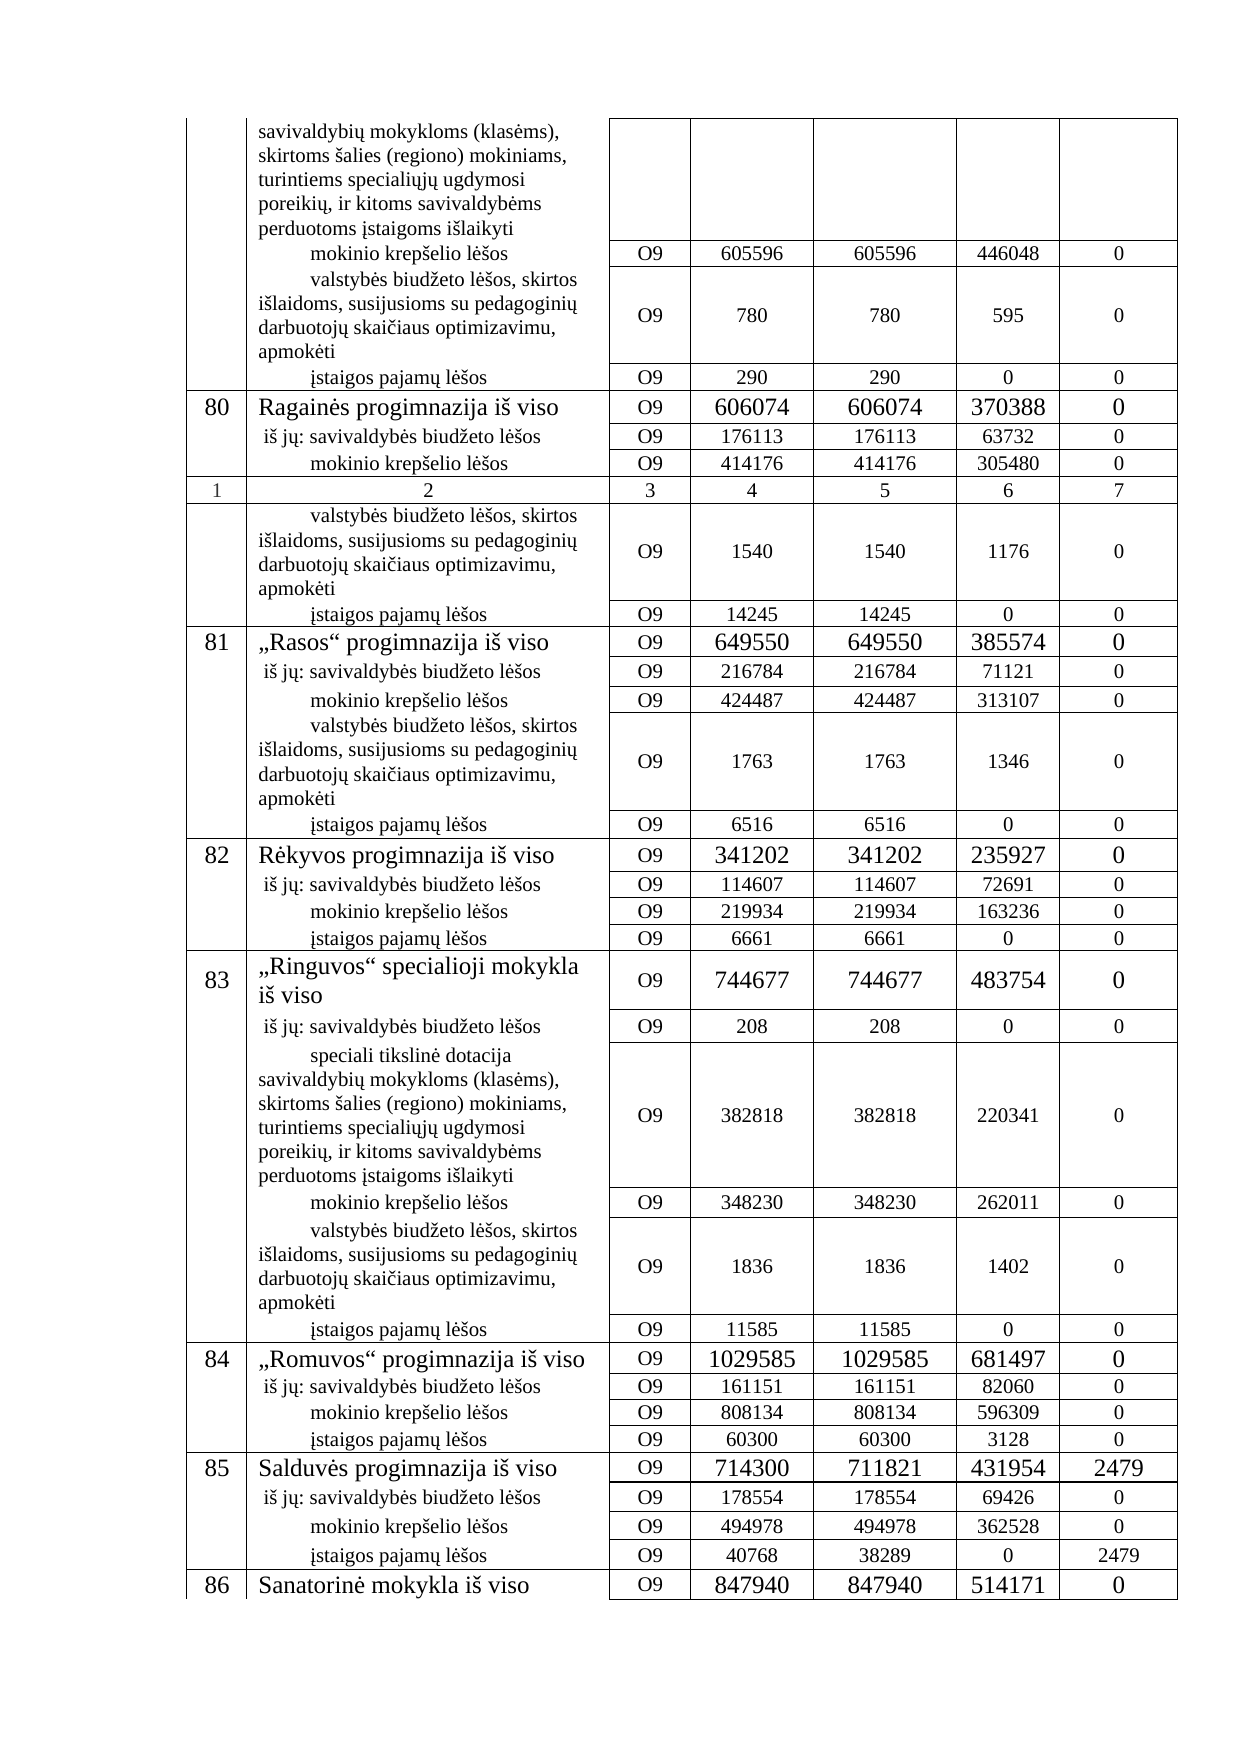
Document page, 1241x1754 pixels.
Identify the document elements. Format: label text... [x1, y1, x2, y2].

table_cell „Romuvos“ progimnazija iš viso [247, 1343, 609, 1373]
table_cell 606074 [814, 391, 956, 423]
table_cell 1540 [814, 504, 956, 600]
table_cell 424487 [691, 687, 813, 712]
table_cell 605596 [691, 241, 813, 266]
table_cell O9 [610, 872, 690, 897]
table_cell 0 [957, 811, 1059, 838]
table_cell 649550 [814, 627, 956, 656]
table_cell O9 [610, 1570, 690, 1599]
table_cell 290 [691, 364, 813, 390]
table_cell 0 [1060, 1188, 1177, 1217]
table_cell [187, 423, 246, 449]
table_cell 431954 [957, 1453, 1059, 1481]
table_cell 161151 [691, 1374, 813, 1398]
table_cell įstaigos pajamų lėšos [247, 363, 609, 390]
table_cell 446048 [957, 241, 1059, 266]
table_cell O9 [610, 364, 690, 390]
table_cell O9 [610, 1426, 690, 1452]
table_cell [187, 1314, 246, 1342]
table_cell įstaigos pajamų lėšos [247, 600, 609, 626]
table_cell speciali tikslinė dotacija savivaldybių mokykloms (klasėms), skirtoms šalies (regiono) mokiniams, turintiems specialiųjų ugdymosi poreikių, ir kitoms savivaldybėms perduotoms įstaigoms išlaikyti [247, 1042, 609, 1187]
table_cell 0 [1060, 391, 1177, 423]
table_cell Salduvės progimnazija iš viso [247, 1453, 609, 1481]
table_cell valstybės biudžeto lėšos, skirtos išlaidoms, susijusioms su pedagoginių darbuotojų skaičiaus optimizavimu, apmokėti [247, 504, 609, 600]
table_cell O9 [610, 1043, 690, 1187]
table_cell 348230 [691, 1188, 813, 1217]
table_cell [187, 810, 246, 838]
table_cell [957, 119, 1059, 239]
table_cell 313107 [957, 687, 1059, 712]
table_cell 14245 [814, 601, 956, 626]
table_cell įstaigos pajamų lėšos [247, 1425, 609, 1452]
table_cell valstybės biudžeto lėšos, skirtos išlaidoms, susijusioms su pedagoginių darbuotojų skaičiaus optimizavimu, apmokėti [247, 1217, 609, 1314]
table_cell 0 [1060, 1374, 1177, 1398]
table_cell mokinio krepšelio lėšos [247, 897, 609, 924]
table_cell 72691 [957, 872, 1059, 897]
table_cell 1763 [691, 713, 813, 809]
table_cell 681497 [957, 1343, 1059, 1373]
table_cell [187, 897, 246, 924]
table_cell [187, 504, 246, 600]
table_cell 6661 [814, 925, 956, 950]
table_cell [187, 1187, 246, 1217]
table_cell iš jų: savivaldybės biudžeto lėšos [247, 1481, 609, 1511]
table_cell [187, 240, 246, 266]
table_cell [187, 1009, 246, 1042]
table_cell 80 [187, 391, 246, 423]
table_cell 71121 [957, 657, 1059, 686]
table_cell 0 [957, 1315, 1059, 1342]
table_cell O9 [610, 1540, 690, 1569]
table_cell O9 [610, 657, 690, 686]
table_cell 808134 [691, 1400, 813, 1425]
table_cell 0 [1060, 241, 1177, 266]
table_cell O9 [610, 951, 690, 1009]
table_cell 1402 [957, 1218, 1059, 1314]
table_cell Sanatorinė mokykla iš viso [247, 1570, 609, 1599]
table_cell 0 [957, 1540, 1059, 1569]
table_cell 6661 [691, 925, 813, 950]
table_cell 114607 [814, 872, 956, 897]
table_cell 483754 [957, 951, 1059, 1009]
table_cell 0 [1060, 839, 1177, 871]
table_cell 414176 [814, 450, 956, 476]
table_cell 3128 [957, 1426, 1059, 1452]
table_cell 86 [187, 1570, 246, 1599]
table_cell 11585 [691, 1315, 813, 1342]
table_cell 0 [957, 601, 1059, 626]
table_cell [187, 924, 246, 950]
table_cell 385574 [957, 627, 1059, 656]
table_cell O9 [610, 1453, 690, 1481]
table_cell O9 [610, 267, 690, 363]
table_cell 2479 [1060, 1453, 1177, 1481]
table_cell 82060 [957, 1374, 1059, 1398]
table_cell O9 [610, 241, 690, 266]
table_cell įstaigos pajamų lėšos [247, 1539, 609, 1569]
table_cell 1540 [691, 504, 813, 600]
table_cell 0 [1060, 898, 1177, 924]
table_cell 0 [1060, 1043, 1177, 1187]
table_cell O9 [610, 1010, 690, 1042]
table_cell įstaigos pajamų lėšos [247, 810, 609, 838]
table_cell O9 [610, 450, 690, 476]
table_cell valstybės biudžeto lėšos, skirtos išlaidoms, susijusioms su pedagoginių darbuotojų skaičiaus optimizavimu, apmokėti [247, 266, 609, 363]
table_cell 69426 [957, 1483, 1059, 1511]
table_cell 341202 [814, 839, 956, 871]
table_cell 714300 [691, 1453, 813, 1481]
table_cell 163236 [957, 898, 1059, 924]
table_cell [1060, 119, 1177, 239]
table_cell 0 [1060, 872, 1177, 897]
table_cell 0 [1060, 713, 1177, 809]
table_cell 0 [1060, 1426, 1177, 1452]
table_cell mokinio krepšelio lėšos [247, 1187, 609, 1217]
table_cell 0 [1060, 504, 1177, 600]
table_cell 178554 [814, 1483, 956, 1511]
table_cell O9 [610, 839, 690, 871]
table_cell [187, 1373, 246, 1398]
table_cell iš jų: savivaldybės biudžeto lėšos [247, 423, 609, 449]
table_cell iš jų: savivaldybės biudžeto lėšos [247, 656, 609, 686]
table_cell O9 [610, 504, 690, 600]
table_cell 0 [957, 925, 1059, 950]
table_cell O9 [610, 627, 690, 656]
table_cell 0 [1060, 1570, 1177, 1599]
table_cell 0 [957, 1010, 1059, 1042]
table_cell 178554 [691, 1483, 813, 1511]
table_cell 5 [814, 477, 956, 502]
table_cell [187, 656, 246, 686]
table_cell mokinio krepšelio lėšos [247, 1511, 609, 1539]
table_cell 161151 [814, 1374, 956, 1398]
table_cell 1763 [814, 713, 956, 809]
table_cell 606074 [691, 391, 813, 423]
table_cell 0 [1060, 627, 1177, 656]
table_cell 0 [1060, 925, 1177, 950]
table_cell 0 [1060, 1343, 1177, 1373]
table_cell O9 [610, 424, 690, 449]
table_cell 0 [1060, 450, 1177, 476]
table_cell O9 [610, 1343, 690, 1373]
table_cell 1029585 [691, 1343, 813, 1373]
table_cell 63732 [957, 424, 1059, 449]
table_cell 780 [691, 267, 813, 363]
table_cell O9 [610, 811, 690, 838]
table_cell 176113 [814, 424, 956, 449]
table_cell 305480 [957, 450, 1059, 476]
table_cell iš jų: savivaldybės biudžeto lėšos [247, 871, 609, 897]
table_cell [187, 1481, 246, 1511]
table_cell 290 [814, 364, 956, 390]
table_cell 1836 [814, 1218, 956, 1314]
table_cell 711821 [814, 1453, 956, 1481]
table_cell 348230 [814, 1188, 956, 1217]
table_cell 0 [1060, 1483, 1177, 1511]
table_cell 0 [1060, 1218, 1177, 1314]
table_cell 14245 [691, 601, 813, 626]
table_cell 514171 [957, 1570, 1059, 1599]
table_cell 0 [1060, 1512, 1177, 1539]
table_cell [187, 363, 246, 390]
table_cell mokinio krepšelio lėšos [247, 1399, 609, 1425]
table_cell 847940 [691, 1570, 813, 1599]
table_cell O9 [610, 1400, 690, 1425]
table_cell [610, 119, 690, 239]
table_cell 0 [1060, 1400, 1177, 1425]
table_cell O9 [610, 1188, 690, 1217]
table_cell 11585 [814, 1315, 956, 1342]
table_cell 216784 [814, 657, 956, 686]
table_cell O9 [610, 687, 690, 712]
table_cell 2 [247, 477, 609, 502]
table_cell O9 [610, 925, 690, 950]
table_cell 0 [1060, 1315, 1177, 1342]
table_cell 176113 [691, 424, 813, 449]
table_cell 1346 [957, 713, 1059, 809]
table_cell 208 [814, 1010, 956, 1042]
table_cell [187, 686, 246, 712]
table_cell įstaigos pajamų lėšos [247, 924, 609, 950]
table_cell [187, 1399, 246, 1425]
table_cell mokinio krepšelio lėšos [247, 240, 609, 266]
table_cell 7 [1060, 477, 1177, 502]
table_cell 83 [187, 951, 246, 1009]
table_cell O9 [610, 1315, 690, 1342]
table_cell 494978 [814, 1512, 956, 1539]
table_cell [187, 712, 246, 809]
table_cell 1836 [691, 1218, 813, 1314]
table_cell Ragainės progimnazija iš viso [247, 391, 609, 423]
table_cell O9 [610, 713, 690, 809]
table_cell 0 [1060, 364, 1177, 390]
table_cell 0 [1060, 424, 1177, 449]
table_cell 60300 [814, 1426, 956, 1452]
table_cell Rėkyvos progimnazija iš viso [247, 839, 609, 871]
table_cell 6516 [691, 811, 813, 838]
table_cell „Rasos“ progimnazija iš viso [247, 627, 609, 656]
table_cell 596309 [957, 1400, 1059, 1425]
table_cell [814, 119, 956, 239]
table_cell mokinio krepšelio lėšos [247, 686, 609, 712]
table_cell 494978 [691, 1512, 813, 1539]
table_cell iš jų: savivaldybės biudžeto lėšos [247, 1009, 609, 1042]
table_cell 81 [187, 627, 246, 656]
table_cell 60300 [691, 1426, 813, 1452]
table_cell 0 [1060, 267, 1177, 363]
table_cell valstybės biudžeto lėšos, skirtos išlaidoms, susijusioms su pedagoginių darbuotojų skaičiaus optimizavimu, apmokėti [247, 712, 609, 809]
table_cell savivaldybių mokykloms (klasėms), skirtoms šalies (regiono) mokiniams, turintiems specialiųjų ugdymosi poreikių, ir kitoms savivaldybėms perduotoms įstaigoms išlaikyti [247, 118, 609, 239]
table_cell 744677 [814, 951, 956, 1009]
table_cell O9 [610, 1374, 690, 1398]
table_cell [187, 600, 246, 626]
table_cell 605596 [814, 241, 956, 266]
table_cell 0 [1060, 657, 1177, 686]
table_cell įstaigos pajamų lėšos [247, 1314, 609, 1342]
table_cell 85 [187, 1453, 246, 1481]
table_cell 0 [1060, 951, 1177, 1009]
table_cell 262011 [957, 1188, 1059, 1217]
table_cell mokinio krepšelio lėšos [247, 449, 609, 476]
table_cell 362528 [957, 1512, 1059, 1539]
table_cell O9 [610, 1512, 690, 1539]
table_cell [187, 1217, 246, 1314]
table_cell 780 [814, 267, 956, 363]
table_cell 219934 [814, 898, 956, 924]
table_cell 6 [957, 477, 1059, 502]
table_cell 114607 [691, 872, 813, 897]
table_cell [187, 1511, 246, 1539]
table_cell 0 [1060, 687, 1177, 712]
table_cell 744677 [691, 951, 813, 1009]
table_cell O9 [610, 391, 690, 423]
table_cell 595 [957, 267, 1059, 363]
table_cell iš jų: savivaldybės biudžeto lėšos [247, 1373, 609, 1398]
table_cell 382818 [814, 1043, 956, 1187]
table_cell 0 [957, 364, 1059, 390]
table_cell O9 [610, 898, 690, 924]
table_cell O9 [610, 1483, 690, 1511]
table_cell 1029585 [814, 1343, 956, 1373]
table_cell 220341 [957, 1043, 1059, 1187]
table_cell 1 [187, 477, 246, 502]
table_cell 235927 [957, 839, 1059, 871]
table_cell „Ringuvos“ specialioji mokykla iš viso [247, 951, 609, 1009]
table_cell 82 [187, 839, 246, 871]
table_cell 6516 [814, 811, 956, 838]
table_cell 3 [610, 477, 690, 502]
table_cell 0 [1060, 1010, 1177, 1042]
table_cell 208 [691, 1010, 813, 1042]
table_cell 424487 [814, 687, 956, 712]
table_cell O9 [610, 601, 690, 626]
table_cell 216784 [691, 657, 813, 686]
table_cell 1176 [957, 504, 1059, 600]
table_cell [187, 871, 246, 897]
table_cell 370388 [957, 391, 1059, 423]
table_cell [187, 449, 246, 476]
table_cell [691, 119, 813, 239]
table_cell [187, 118, 246, 239]
table_cell 847940 [814, 1570, 956, 1599]
table_cell 382818 [691, 1043, 813, 1187]
table_cell 38289 [814, 1540, 956, 1569]
table_cell [187, 266, 246, 363]
table_cell 0 [1060, 811, 1177, 838]
table_cell O9 [610, 1218, 690, 1314]
table_cell [187, 1042, 246, 1187]
table_cell 341202 [691, 839, 813, 871]
table_cell 649550 [691, 627, 813, 656]
table_cell 219934 [691, 898, 813, 924]
table_cell 0 [1060, 601, 1177, 626]
table_cell 4 [691, 477, 813, 502]
table_cell [187, 1425, 246, 1452]
table_cell 808134 [814, 1400, 956, 1425]
table_cell 2479 [1060, 1540, 1177, 1569]
table_cell 84 [187, 1343, 246, 1373]
table_cell 40768 [691, 1540, 813, 1569]
table_cell [187, 1539, 246, 1569]
table_cell 414176 [691, 450, 813, 476]
